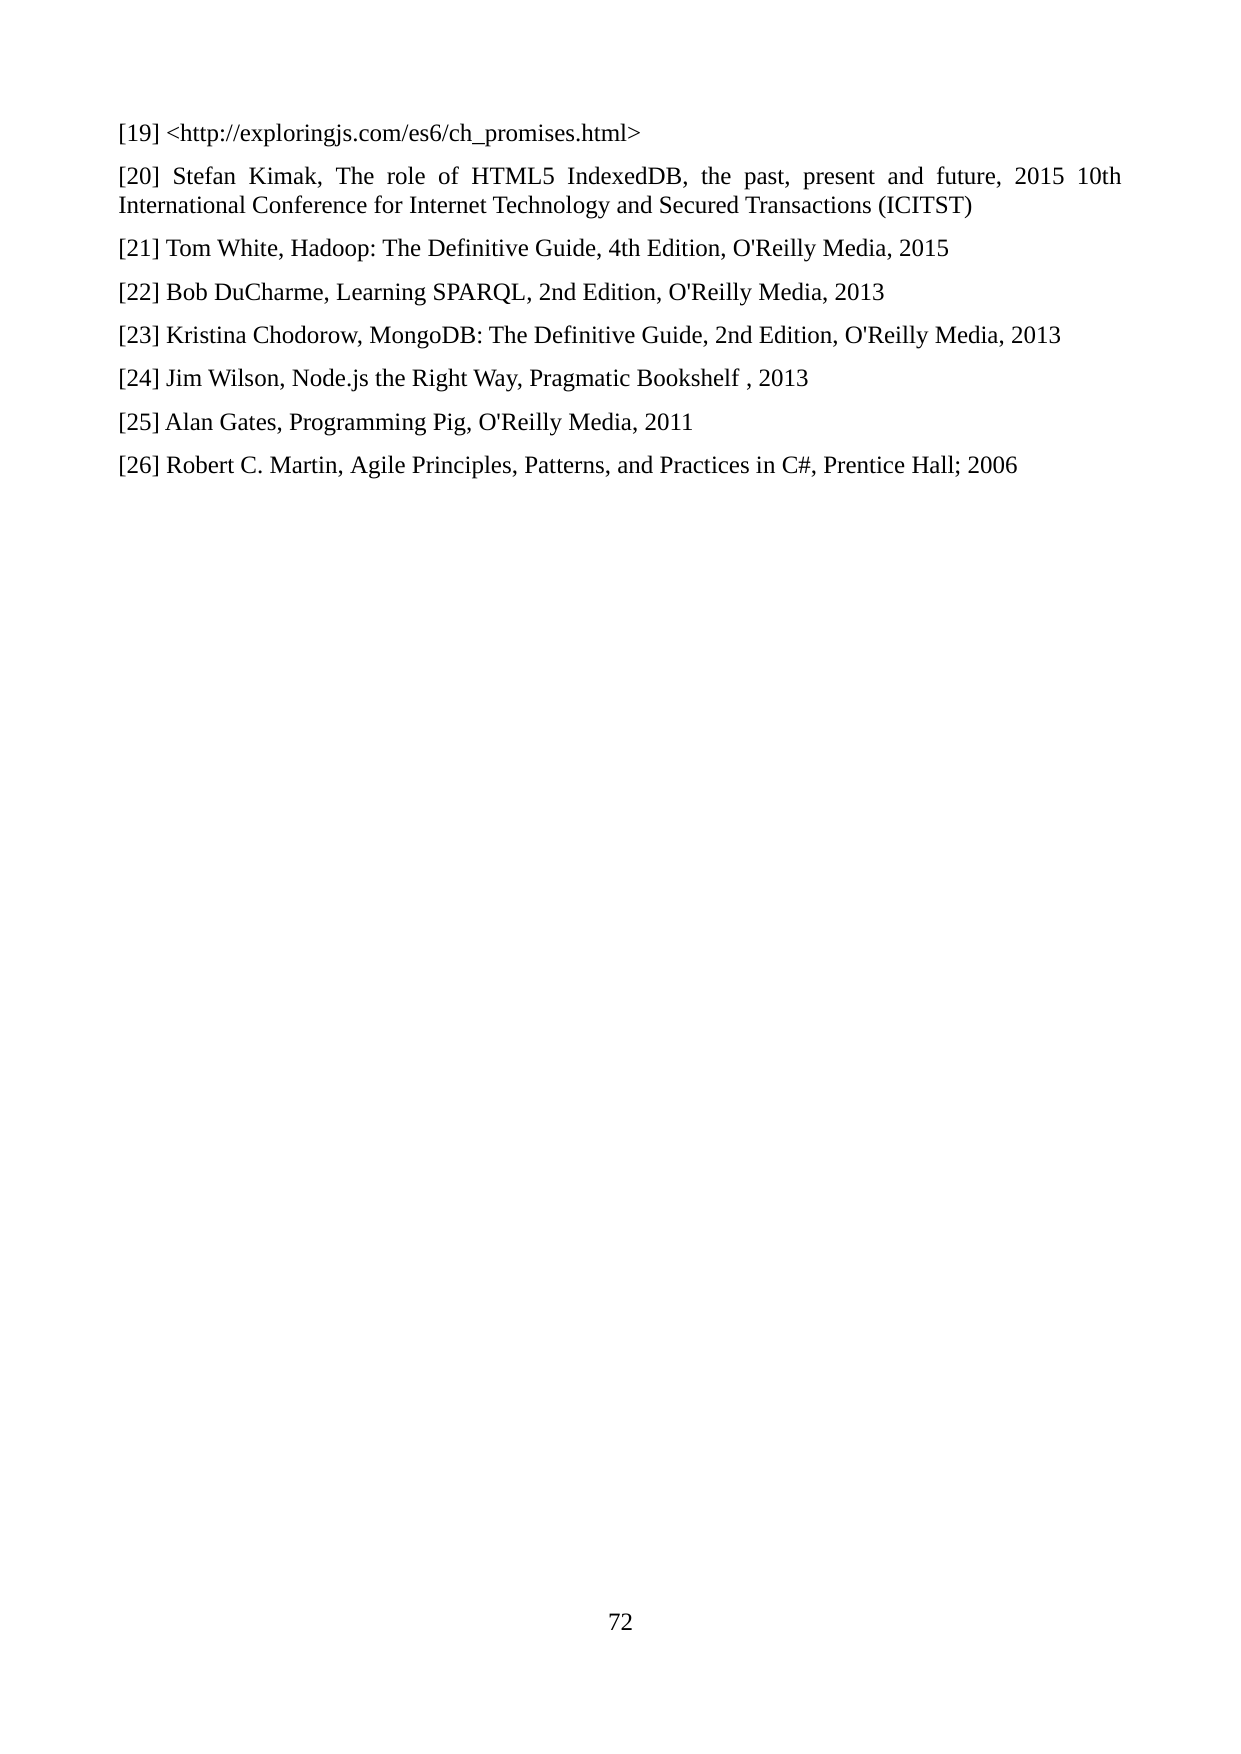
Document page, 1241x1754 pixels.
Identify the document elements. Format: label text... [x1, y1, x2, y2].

text [19] <http://exploringjs.com/es6/ch_promises.html> [118, 118, 1122, 147]
text [21] Tom White, Hadoop: The Definitive Guide, 4th Edition, O'Reilly Media, 2015 [118, 233, 1122, 262]
text [23] Kristina Chodorow, MongoDB: The Definitive Guide, 2nd Edition, O'Reilly Media, 2013 [118, 320, 1122, 349]
text [22] Bob DuCharme, Learning SPARQL, 2nd Edition, O'Reilly Media, 2013 [118, 277, 1122, 306]
text [26] Robert C. Martin, Agile Principles, Patterns, and Practices in C#, Prentice Hall; 2006 [118, 450, 1122, 479]
text [25] Alan Gates, Programming Pig, O'Reilly Media, 2011 [118, 407, 1122, 436]
text [20] Stefan Kimak, The role of HTML5 IndexedDB, the past, present and future, 2015 10th International Conference for Internet Technology and Secured Transactions (ICITST) [118, 161, 1122, 219]
text [24] Jim Wilson, Node.js the Right Way, Pragmatic Bookshelf , 2013 [118, 363, 1122, 392]
